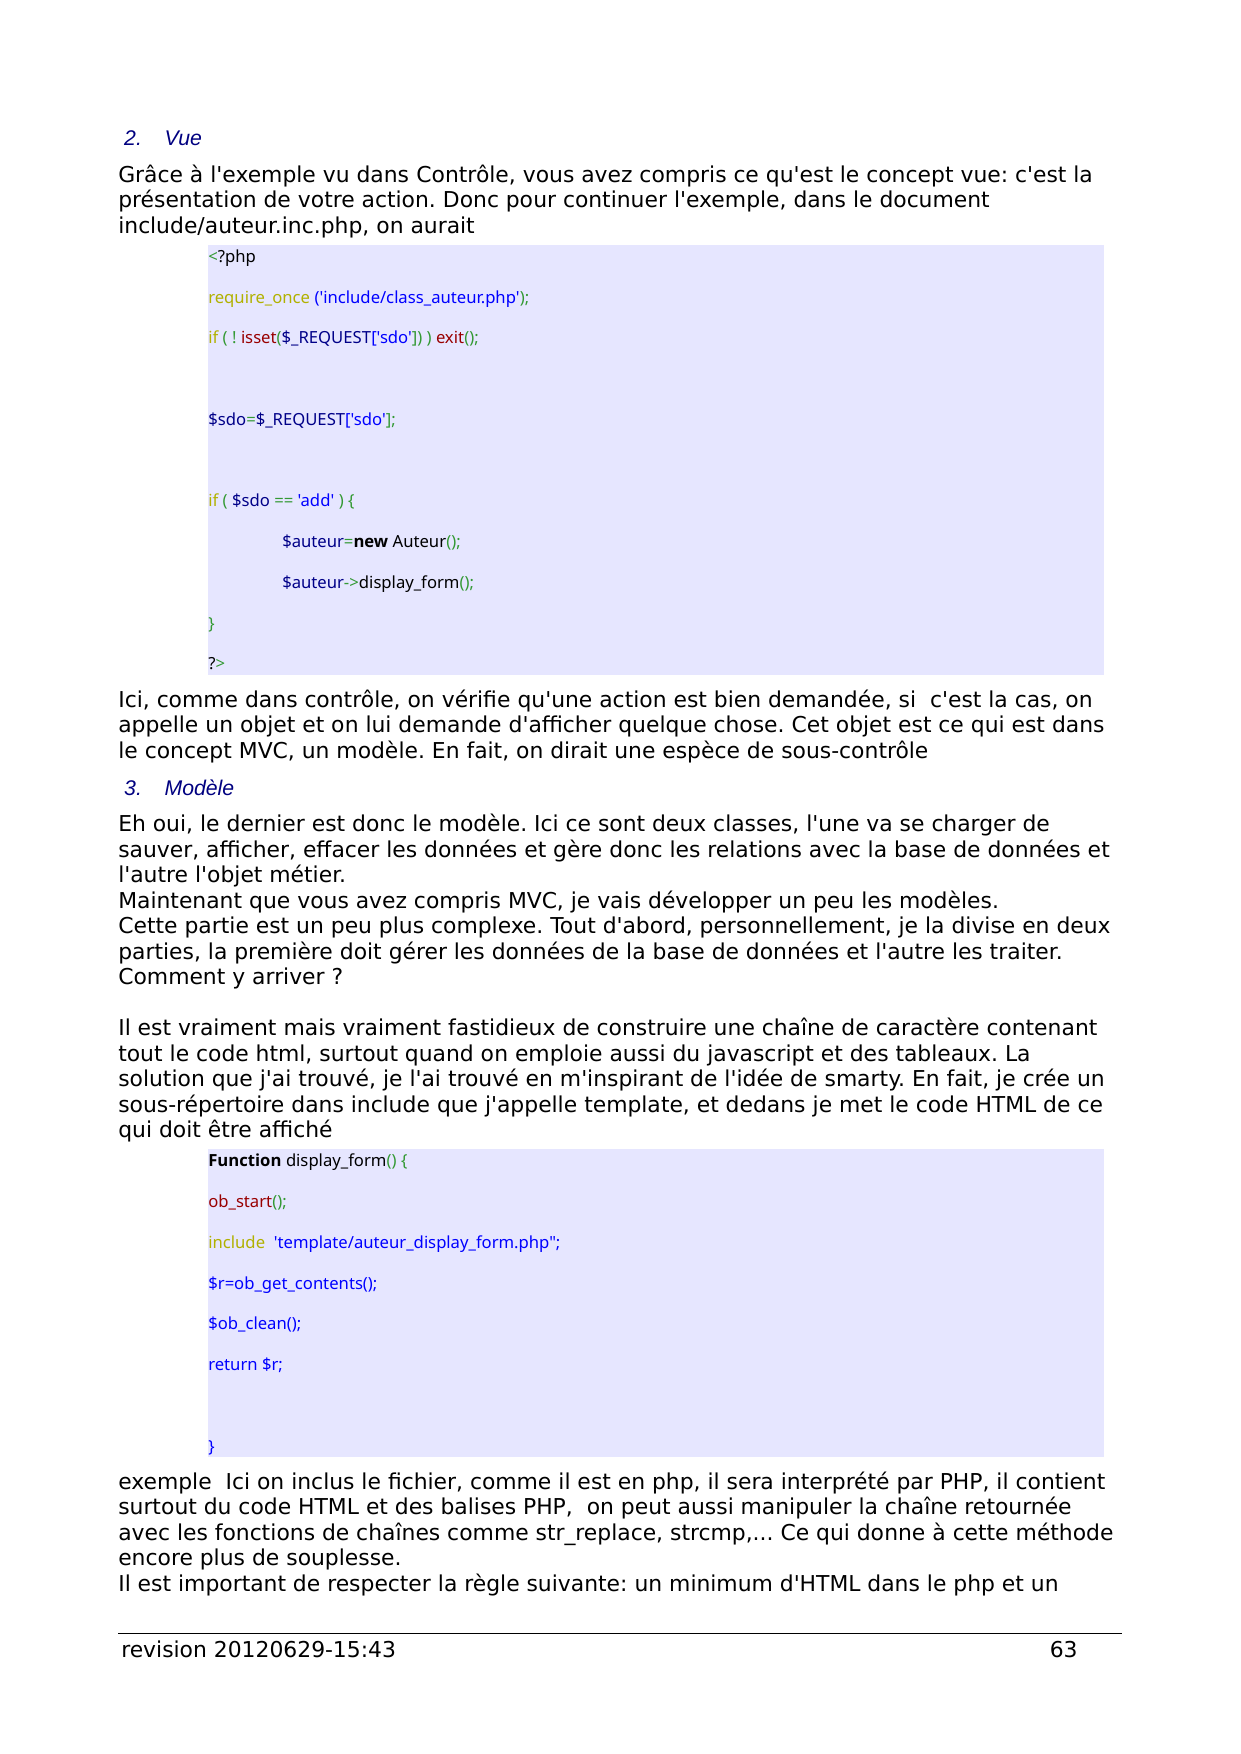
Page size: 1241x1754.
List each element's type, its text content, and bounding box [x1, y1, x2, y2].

text <?php [208, 245, 1104, 267]
subtitle Modèle [118, 775, 1122, 799]
text if ( ! isset($_REQUEST['sdo']) ) exit(); [208, 326, 1104, 349]
text $sdo=$_REQUEST['sdo']; [208, 408, 1104, 430]
text exemple Ici on inclus le fichier, comme il est en php, il sera interprété par PHP, il contient surtout du code HTML et des balises PHP, on peut aussi manipuler la chaîne retournée avec les fonctions de chaînes comme str_replace, strcmp,... Ce qui donne à cette méthode encore plus de souplesse. [118, 1469, 1122, 1571]
text Function display_form() { [208, 1149, 1104, 1172]
text include 'template/auteur_display_form.php"; [208, 1231, 1104, 1253]
subtitle Vue [118, 126, 1122, 150]
text if ( $sdo == 'add' ) { [208, 489, 1104, 512]
text Eh oui, le dernier est donc le modèle. Ici ce sont deux classes, l'une va se charger de sauver, afficher, effacer les données et gère donc les relations avec la base de données et l'autre l'objet métier. [118, 811, 1122, 888]
text $auteur->display_form(); [208, 571, 1104, 593]
text } [208, 611, 1104, 634]
text ob_start(); [208, 1190, 1104, 1212]
text ?> [208, 652, 1104, 675]
text require_once ('include/class_auteur.php'); [208, 285, 1104, 308]
text $ob_clean(); [208, 1312, 1104, 1335]
text Grâce à l'exemple vu dans Contrôle, vous avez compris ce qu'est le concept vue: c'est la présentation de votre action. Donc pour continuer l'exemple, dans le document include/auteur.inc.php, on aurait [118, 162, 1122, 239]
text Il est vraiment mais vraiment fastidieux de construire une chaîne de caractère contenant tout le code html, surtout quand on emploie aussi du javascript et des tableaux. La solution que j'ai trouvé, je l'ai trouvé en m'inspirant de l'idée de smarty. En fait, je crée un sous-répertoire dans include que j'appelle template, et dedans je met le code HTML de ce qui doit être affiché [118, 1015, 1122, 1143]
text $auteur=new Auteur(); [208, 530, 1104, 552]
text Ici, comme dans contrôle, on vérifie qu'une action est bien demandée, si c'est la cas, on appelle un objet et on lui demande d'afficher quelque chose. Cet objet est ce qui est dans le concept MVC, un modèle. En fait, on dirait une espèce de sous-contrôle [118, 687, 1122, 763]
text } [208, 1434, 1104, 1457]
text Maintenant que vous avez compris MVC, je vais développer un peu les modèles. [118, 888, 1122, 913]
text return $r; [208, 1353, 1104, 1375]
text $r=ob_get_contents(); [208, 1271, 1104, 1294]
text Il est important de respecter la règle suivante: un minimum d'HTML dans le php et un [118, 1571, 1122, 1596]
text Cette partie est un peu plus complexe. Tout d'abord, personnellement, je la divise en deux parties, la première doit gérer les données de la base de données et l'autre les traiter. Comment y arriver ? [118, 913, 1122, 990]
